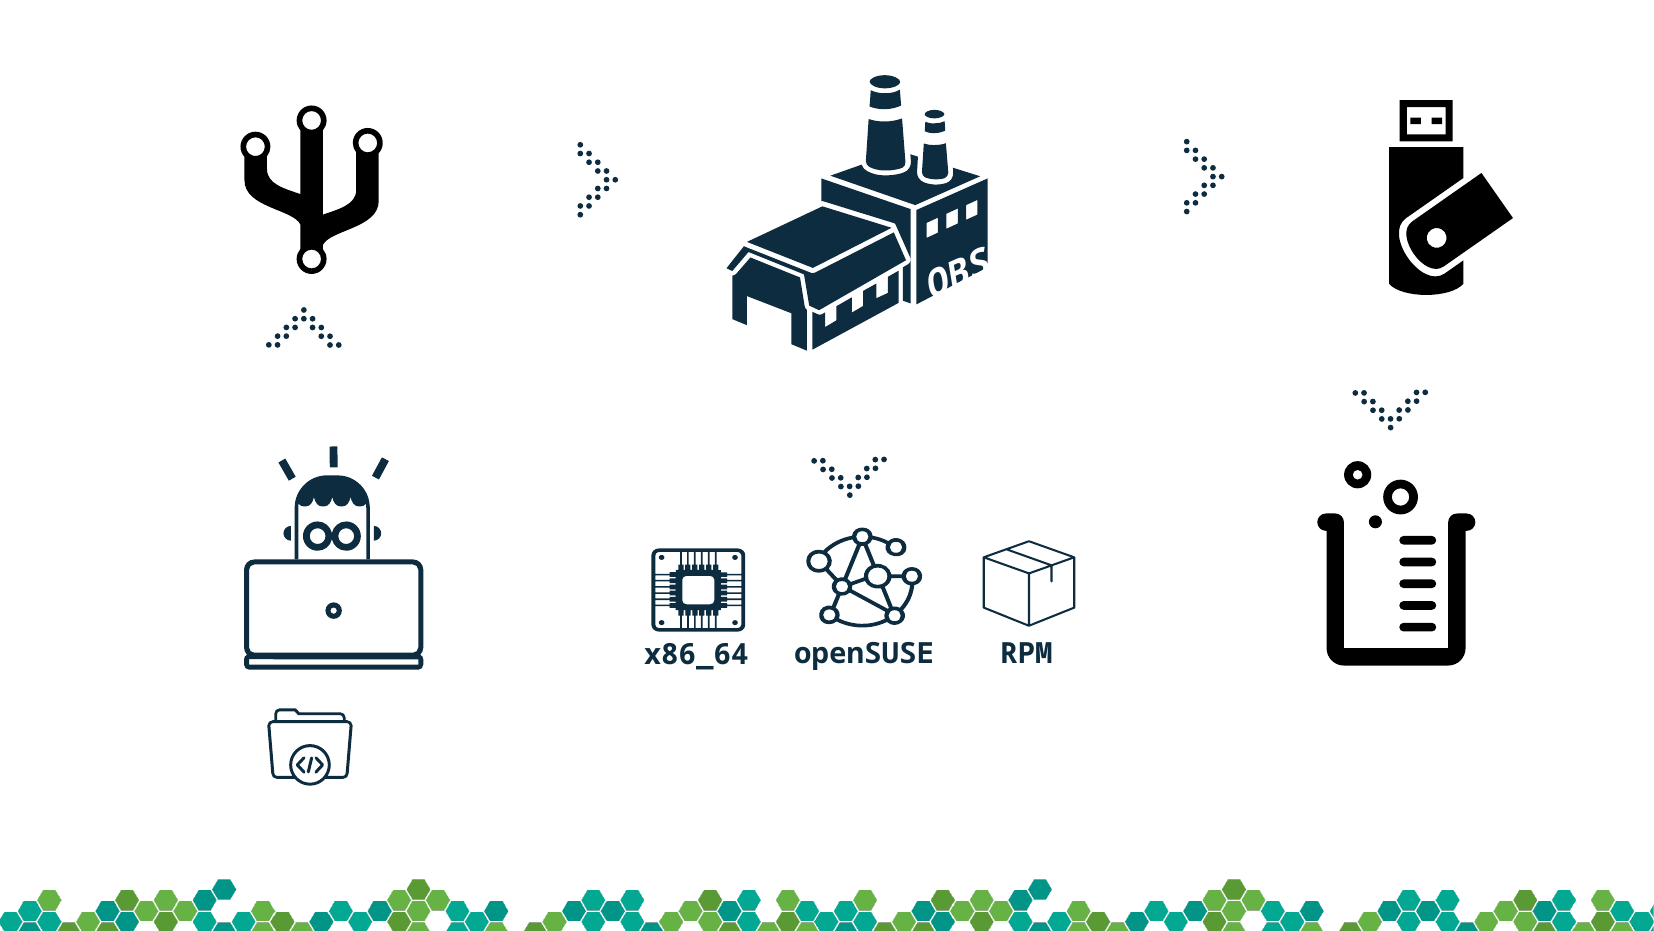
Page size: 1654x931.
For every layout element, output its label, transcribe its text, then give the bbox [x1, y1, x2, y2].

text_box x86_64 [620, 625, 772, 726]
picture [787, 415, 923, 625]
text_box OBS [877, 214, 1035, 339]
picture [1143, 115, 1266, 238]
picture [971, 532, 1087, 625]
picture [1353, 99, 1550, 296]
picture [536, 118, 659, 241]
picture [217, 95, 407, 389]
picture [702, 58, 1012, 368]
picture [0, 871, 1654, 931]
picture [1317, 348, 1476, 666]
text_box RPM [939, 625, 1114, 765]
picture [206, 431, 461, 686]
picture [259, 696, 361, 798]
picture [648, 545, 749, 657]
text_box openSUSE [777, 625, 939, 765]
